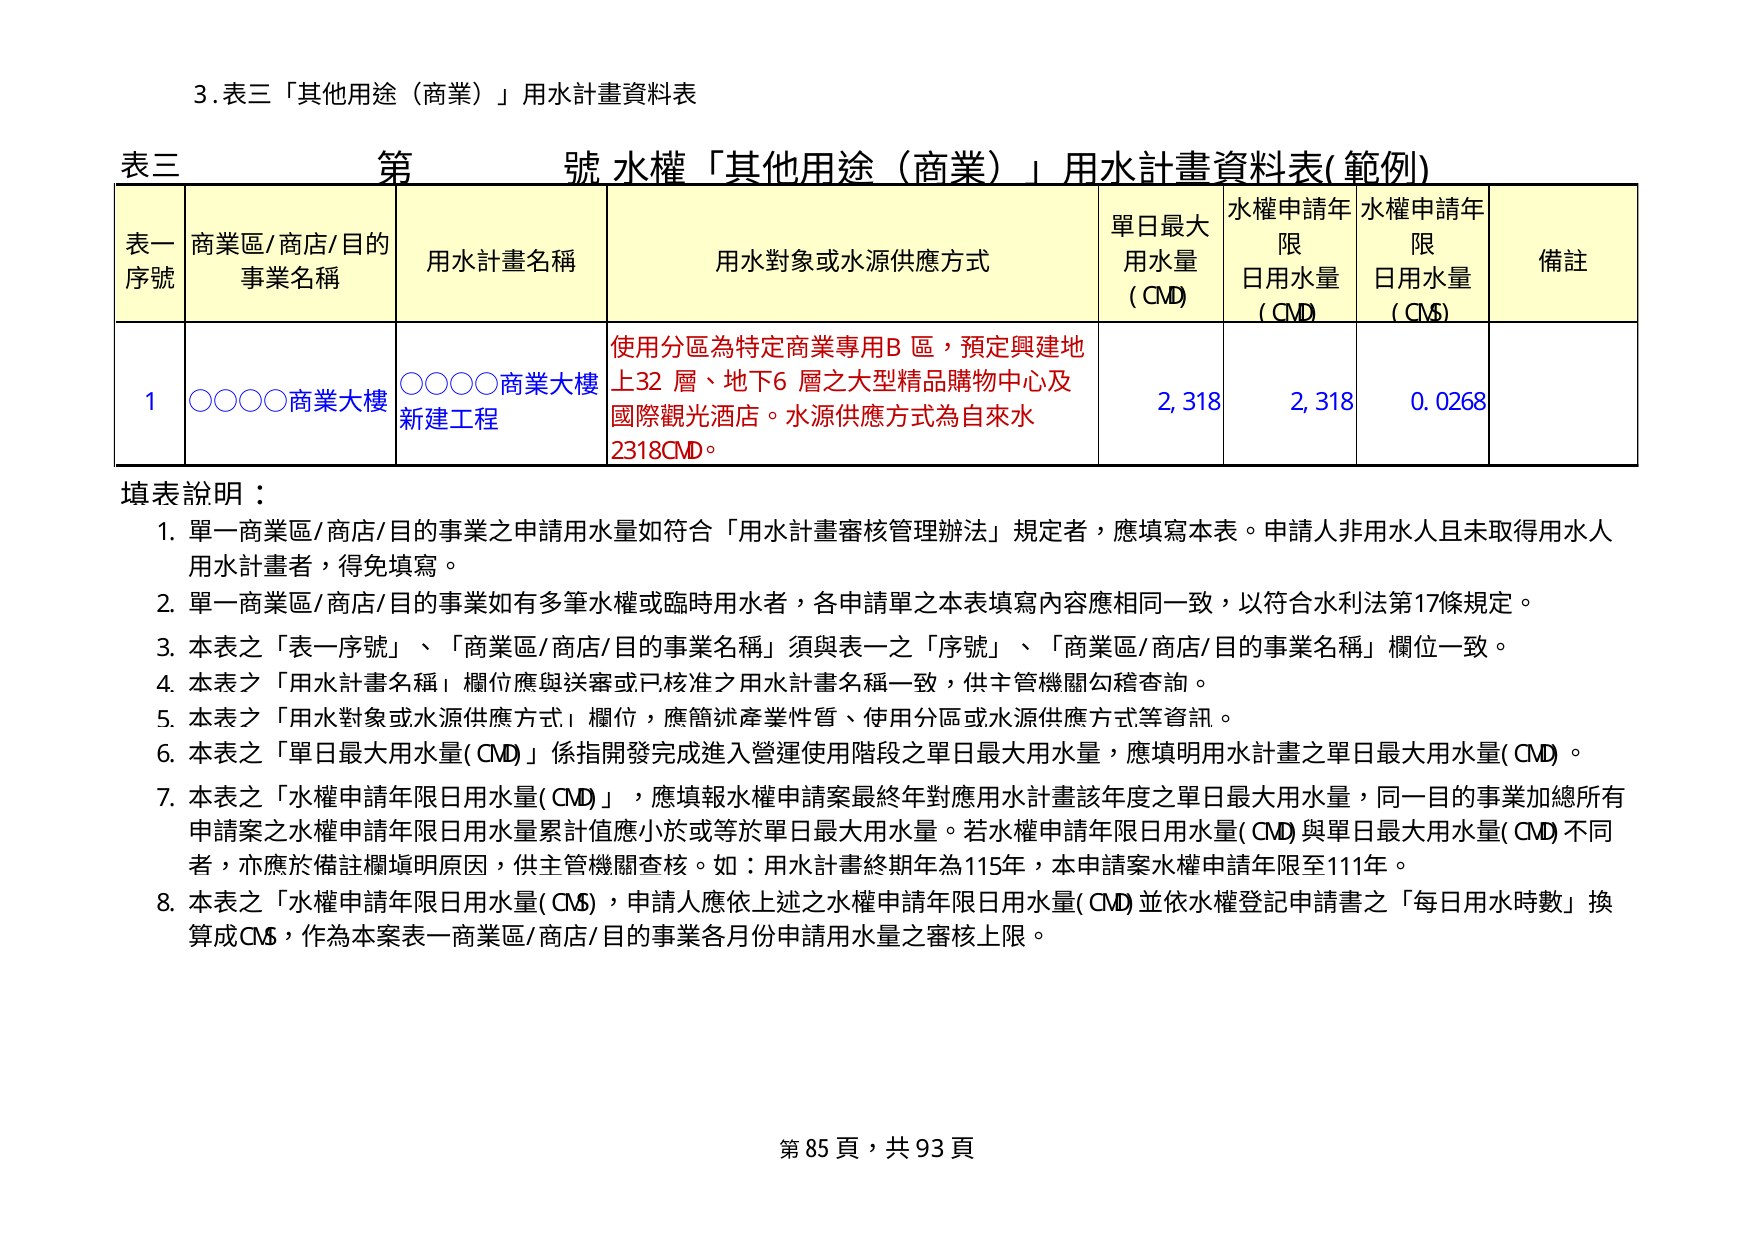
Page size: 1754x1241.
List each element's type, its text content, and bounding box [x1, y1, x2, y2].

subtitle 表三「其他用途（商業）」用水計畫資料表 [223, 75, 1679, 111]
